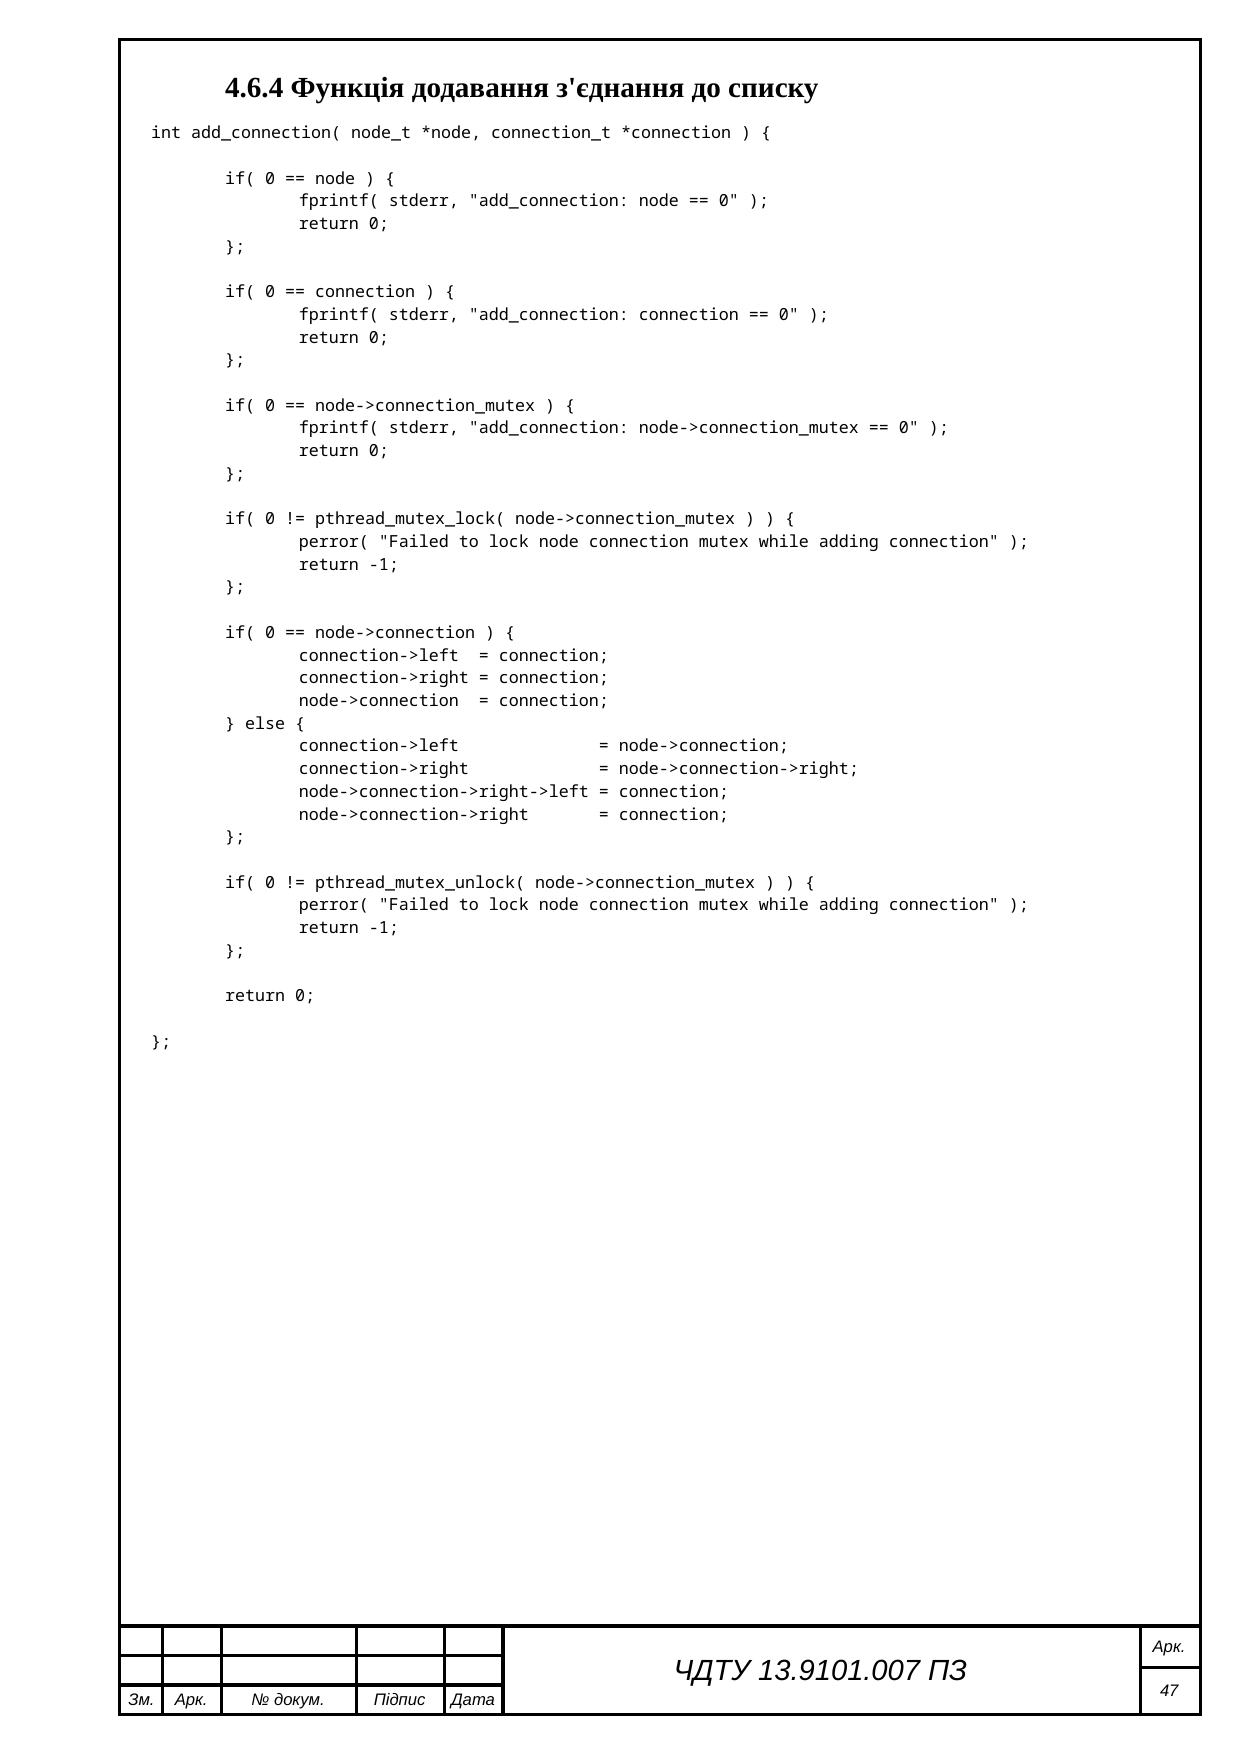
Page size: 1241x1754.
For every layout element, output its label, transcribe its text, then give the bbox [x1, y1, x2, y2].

text } else { [151, 711, 1170, 734]
text fprintf( stderr, "add_connection: node->connection_mutex == 0" ); [151, 416, 1170, 439]
text if( 0 == node->connection_mutex ) { [151, 393, 1170, 416]
text if( 0 != pthread_mutex_unlock( node->connection_mutex ) ) { [151, 870, 1170, 893]
text perror( "Failed to lock node connection mutex while adding connection" ); [151, 893, 1170, 916]
text }; [151, 461, 1170, 484]
text connection->left = connection; [151, 643, 1170, 666]
text fprintf( stderr, "add_connection: node == 0" ); [151, 189, 1170, 212]
text return -1; [151, 916, 1170, 938]
text node->connection->right->left = connection; [151, 779, 1170, 802]
text if( 0 == connection ) { [151, 280, 1170, 302]
text node->connection->right = connection; [151, 802, 1170, 825]
text return 0; [151, 212, 1170, 234]
text node->connection = connection; [151, 688, 1170, 711]
text perror( "Failed to lock node connection mutex while adding connection" ); [151, 529, 1170, 552]
text return 0; [151, 984, 1170, 1006]
text }; [151, 938, 1170, 961]
text }; [151, 575, 1170, 598]
text if( 0 == node ) { [151, 166, 1170, 189]
text return 0; [151, 439, 1170, 461]
text return 0; [151, 325, 1170, 348]
text }; [151, 234, 1170, 257]
text }; [151, 1029, 1170, 1052]
text 4.6.4 Функція додавання з'єднання до списку [151, 71, 1170, 104]
text return -1; [151, 552, 1170, 575]
text if( 0 == node->connection ) { [151, 620, 1170, 643]
text connection->right = node->connection->right; [151, 757, 1170, 779]
text fprintf( stderr, "add_connection: connection == 0" ); [151, 302, 1170, 325]
text }; [151, 825, 1170, 847]
text if( 0 != pthread_mutex_lock( node->connection_mutex ) ) { [151, 507, 1170, 529]
text }; [151, 348, 1170, 371]
text int add_connection( node_t *node, connection_t *connection ) { [151, 121, 1170, 143]
text connection->left = node->connection; [151, 734, 1170, 757]
text connection->right = connection; [151, 666, 1170, 688]
